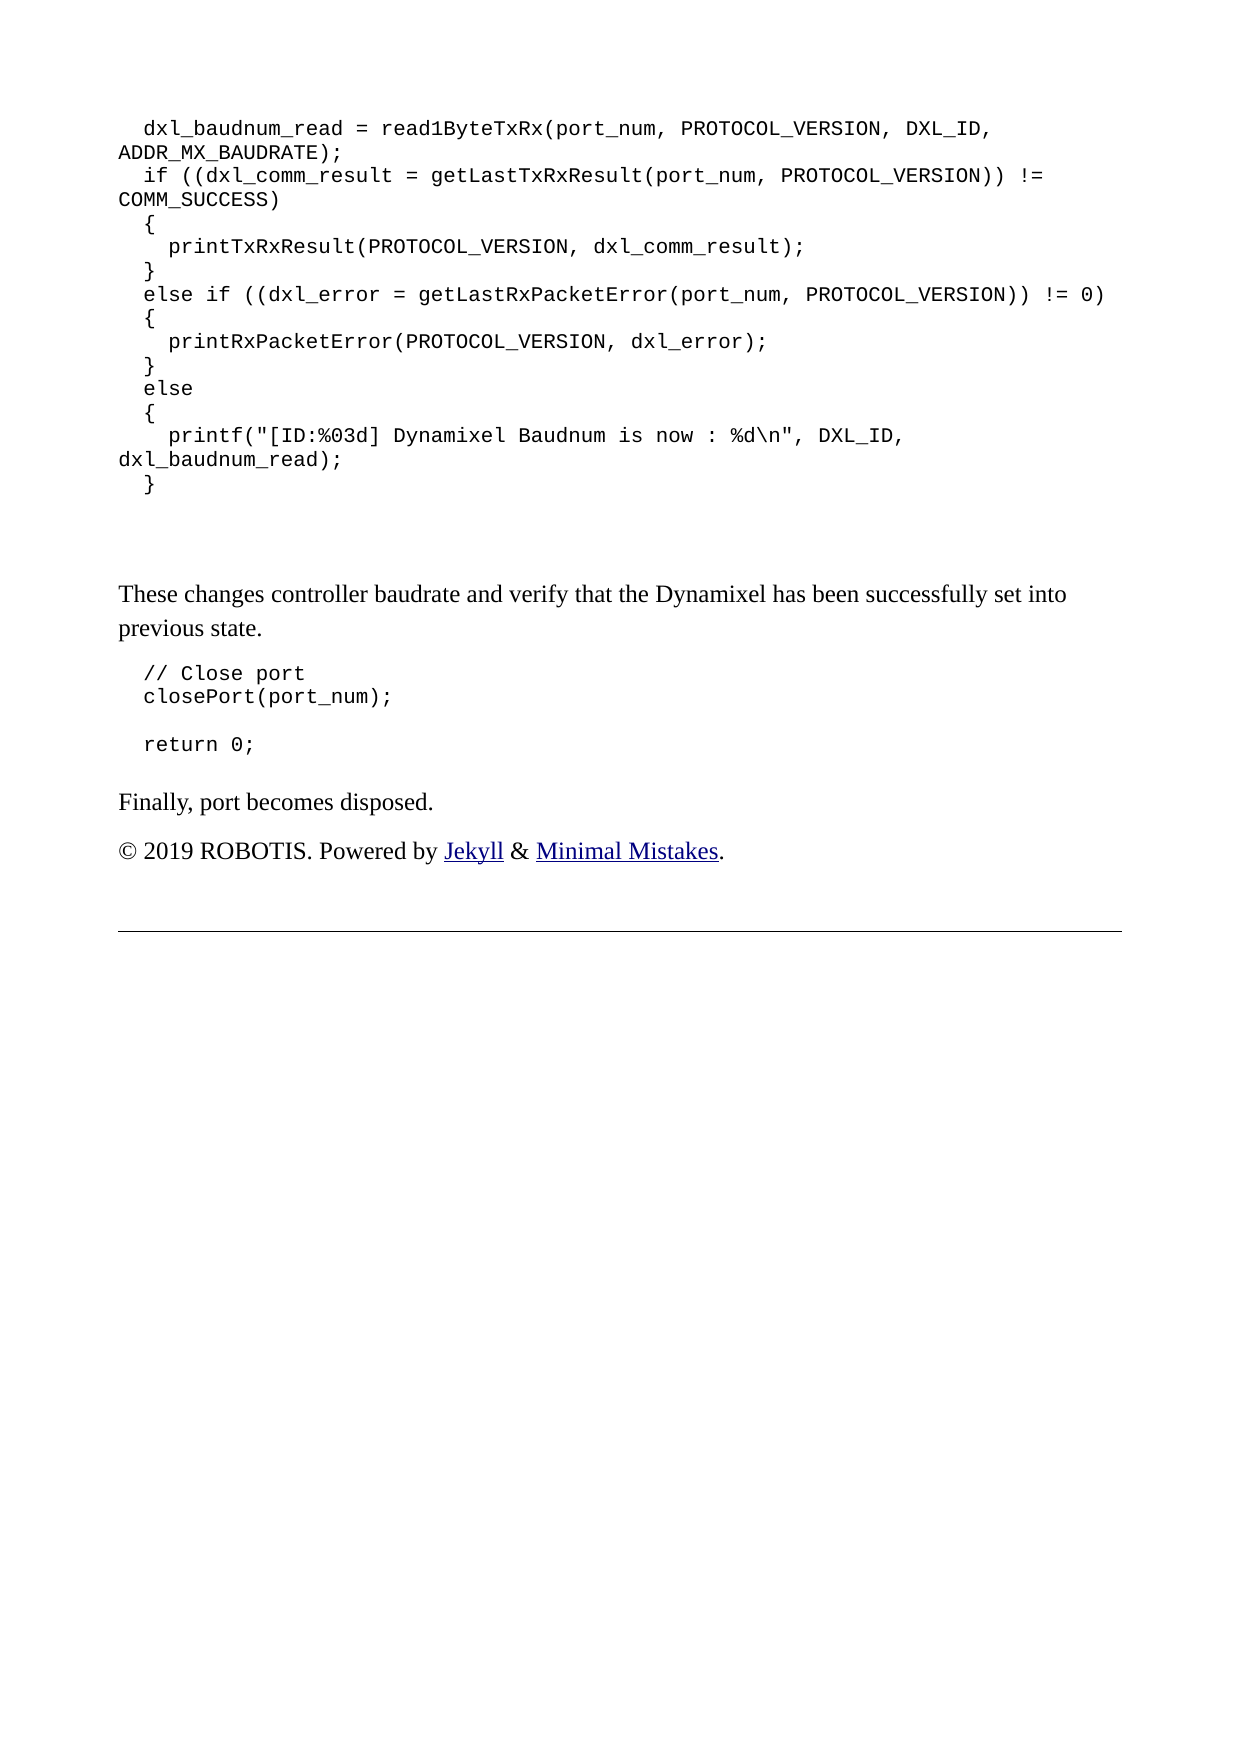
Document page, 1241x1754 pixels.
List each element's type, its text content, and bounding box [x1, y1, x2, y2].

text else [118, 378, 1122, 402]
text } [118, 354, 1122, 378]
text return 0; [118, 733, 1122, 757]
text } [118, 473, 1122, 496]
text // Close port [118, 663, 1122, 686]
text { [118, 307, 1122, 331]
text © 2019 ROBOTIS. Powered by Jekyll & Minimal Mistakes. [118, 836, 1122, 864]
text printf("[ID:%03d] Dynamixel Baudnum is now : %d\n", DXL_ID, dxl_baudnum_read); [118, 426, 1122, 473]
text These changes controller baudrate and verify that the Dynamixel has been successfully set into previous state. [118, 579, 1122, 642]
text { [118, 213, 1122, 236]
text if ((dxl_comm_result = getLastTxRxResult(port_num, PROTOCOL_VERSION)) != COMM_SUCCESS) [118, 165, 1122, 213]
text dxl_baudnum_read = read1ByteTxRx(port_num, PROTOCOL_VERSION, DXL_ID, ADDR_MX_BAUDRATE); [118, 118, 1122, 165]
text printTxRxResult(PROTOCOL_VERSION, dxl_comm_result); [118, 236, 1122, 260]
text closePort(port_num); [118, 686, 1122, 710]
text Finally, port becomes disposed. [118, 787, 1122, 815]
text { [118, 402, 1122, 426]
text printRxPacketError(PROTOCOL_VERSION, dxl_error); [118, 331, 1122, 354]
text else if ((dxl_error = getLastRxPacketError(port_num, PROTOCOL_VERSION)) != 0) [118, 284, 1122, 307]
text } [118, 260, 1122, 284]
